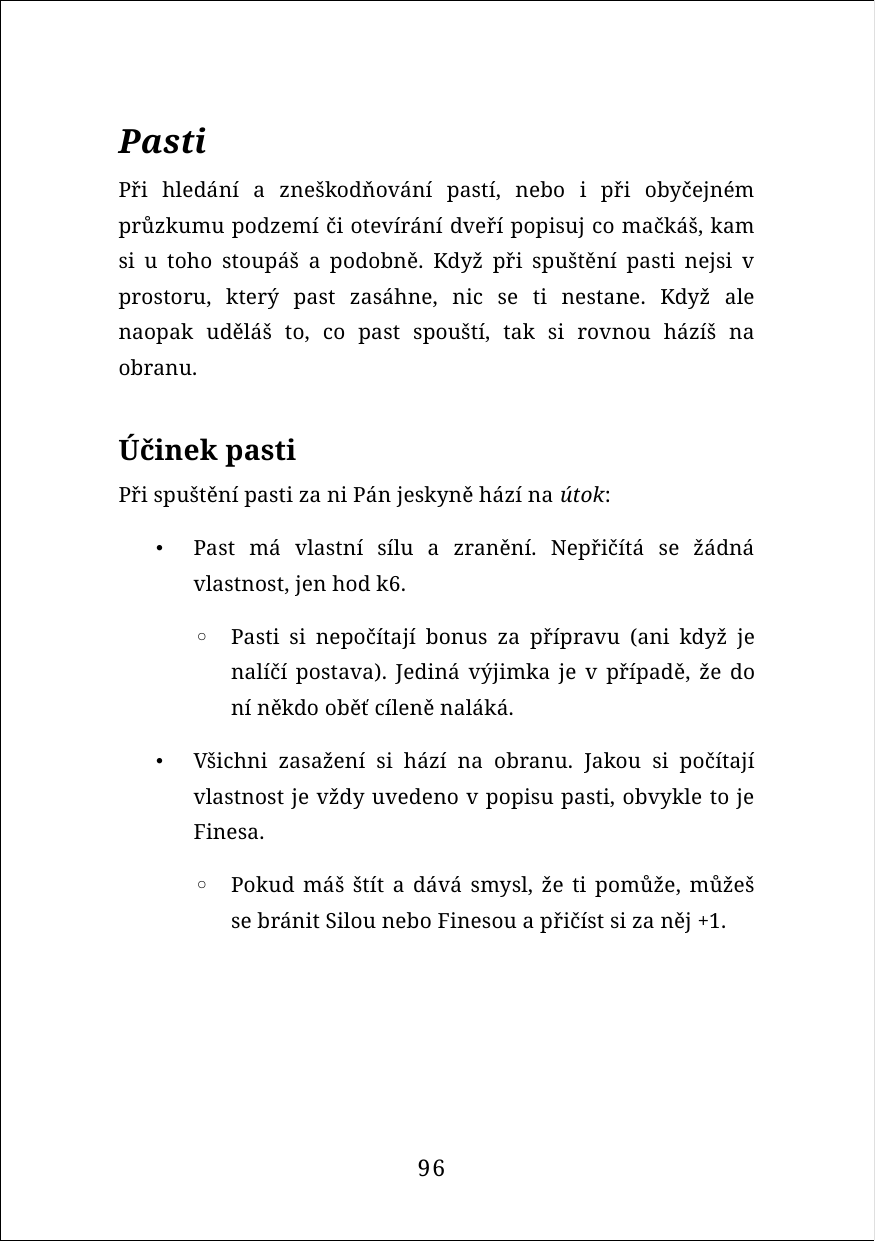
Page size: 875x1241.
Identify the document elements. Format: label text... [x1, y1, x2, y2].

list Past má vlastní sílu a zranění. Nepřičítá se žádná vlastnost, jen hod k6. [156, 533, 756, 597]
subtitle Pasti [118, 118, 756, 164]
text Při spuštění pasti za ni Pán jeskyně hází na útok: [118, 480, 756, 508]
list Pokud máš štít a dává smysl, že ti pomůže, můžeš se bránit Silou nebo Finesou a přičíst si za něj +1. [193, 871, 756, 934]
text Při hledání a zneškodňování pastí, nebo i při obyčejném průzkumu podzemí či otevírání dveří popisuj co mačkáš, kam si u toho stoupáš a podobně. Když při spuštění pasti nejsi v prostoru, který past zasáhne, nic se ti nestane. Když ale naopak uděláš to, co past spouští, tak si rovnou házíš na obranu. [118, 175, 756, 381]
list Všichni zasažení si hází na obranu. Jakou si počítají vlastnost je vždy uvedeno v popisu pasti, obvykle to je Finesa. [156, 746, 756, 846]
list Pasti si nepočítají bonus za přípravu (ani když je nalíčí postava). Jediná výjimka je v případě, že do ní někdo oběť cíleně naláká. [193, 622, 756, 721]
subtitle Účinek pasti [118, 430, 756, 468]
